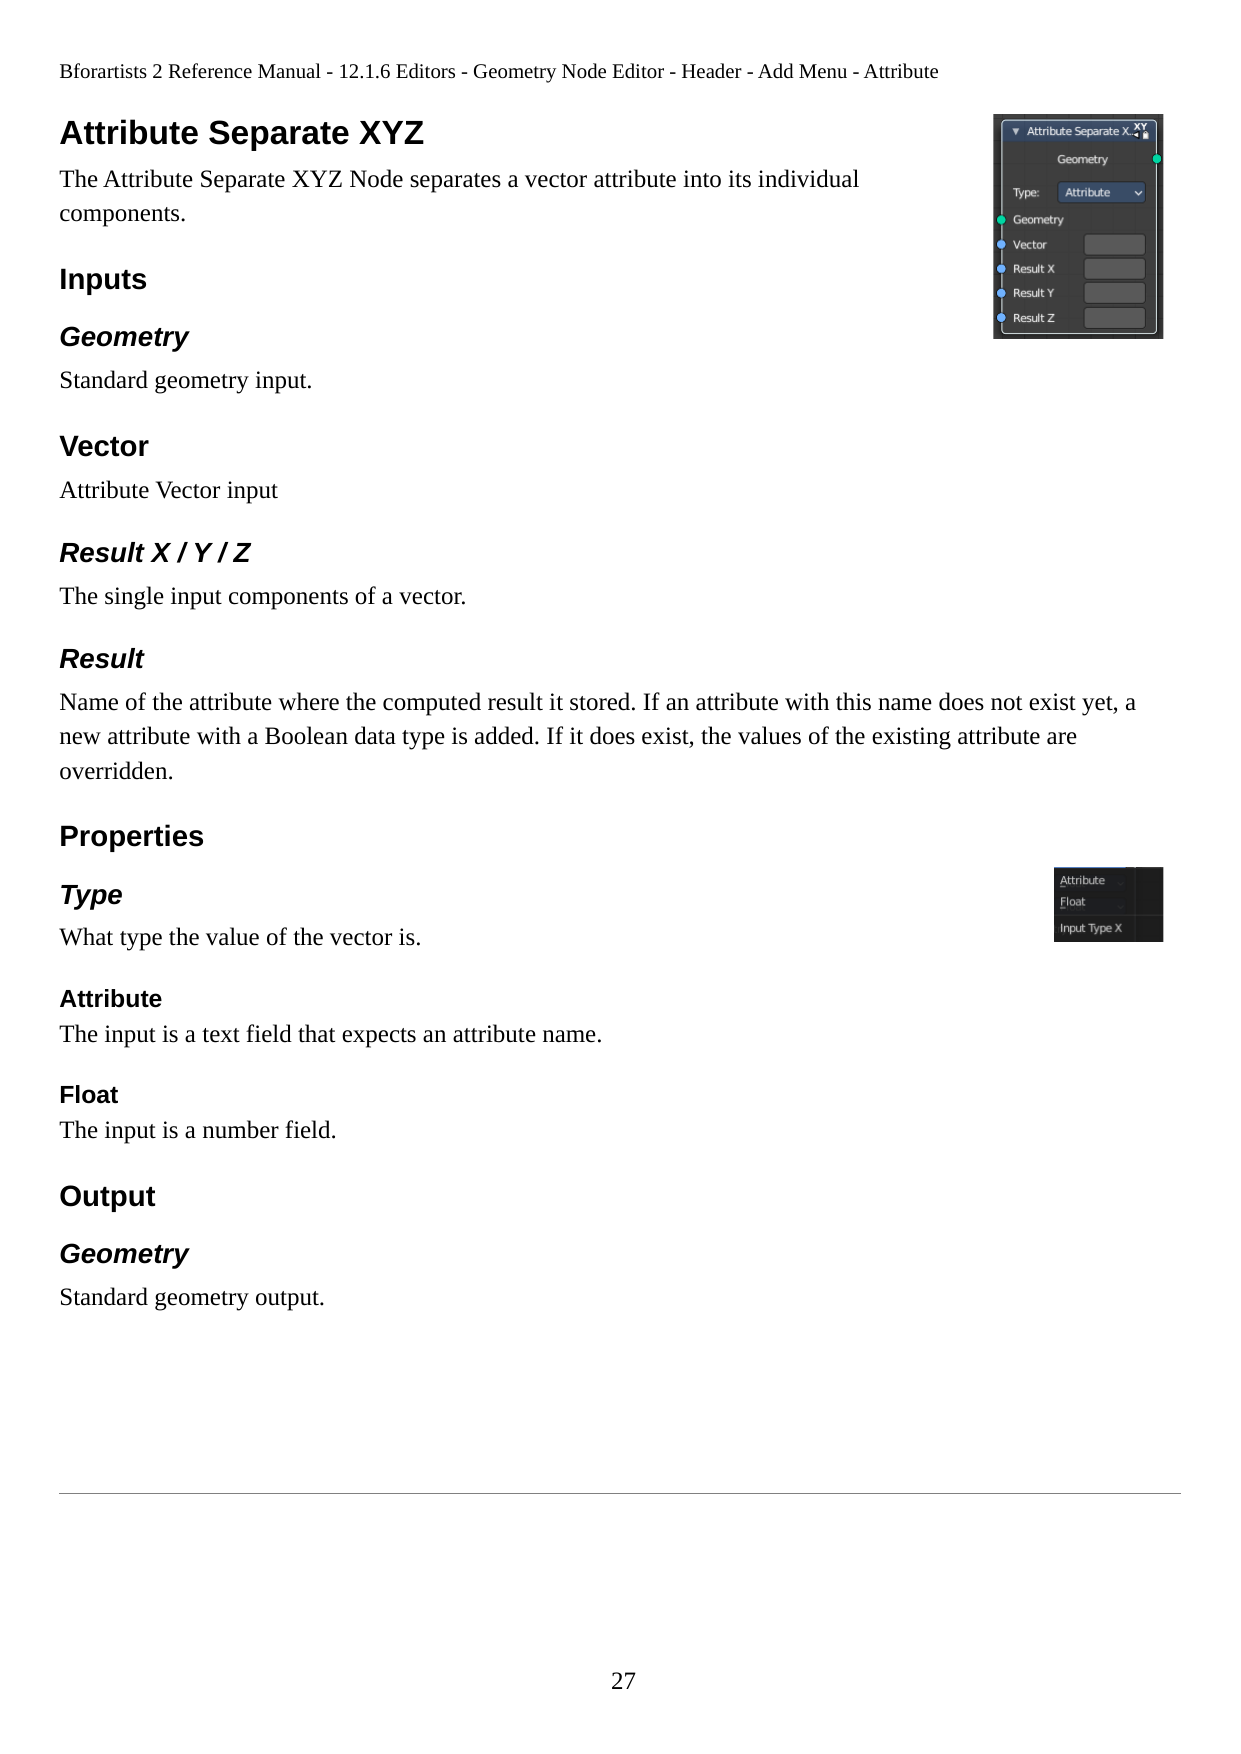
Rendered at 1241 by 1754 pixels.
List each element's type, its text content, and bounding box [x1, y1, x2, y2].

subtitle Result X / Y / Z [59, 536, 1181, 568]
subtitle Geometry [59, 321, 1181, 352]
text The Attribute Separate XYZ Node separates a vector attribute into its individual components. [59, 164, 993, 227]
subtitle Result [59, 642, 1181, 674]
text Attribute Vector input [59, 475, 1181, 504]
picture [993, 114, 1164, 339]
text The input is a number field. [59, 1115, 1181, 1144]
subtitle Attribute Separate XYZ [59, 113, 1181, 151]
subtitle Vector [59, 429, 1181, 462]
subtitle Float [59, 1080, 1181, 1109]
text The single input components of a vector. [59, 581, 1181, 609]
subtitle Geometry [59, 1238, 1181, 1269]
subtitle [1164, 878, 1181, 910]
subtitle Attribute [59, 984, 1181, 1013]
text Standard geometry output. [59, 1282, 1181, 1311]
subtitle Inputs [59, 262, 993, 296]
text Name of the attribute where the computed result it stored. If an attribute with this name does not exist yet, a new attribute with a Boolean data type is added. If it does exist, the values of the existing attribute are overridden. [59, 687, 1181, 784]
text Standard geometry input. [59, 365, 1181, 394]
text What type the value of the vector is. [59, 922, 1181, 951]
subtitle Output [59, 1179, 1181, 1213]
picture [1054, 867, 1164, 942]
subtitle [1164, 262, 1181, 296]
subtitle Type [59, 878, 1054, 910]
text The input is a text field that expects an attribute name. [59, 1019, 1181, 1048]
subtitle Properties [59, 819, 1181, 853]
